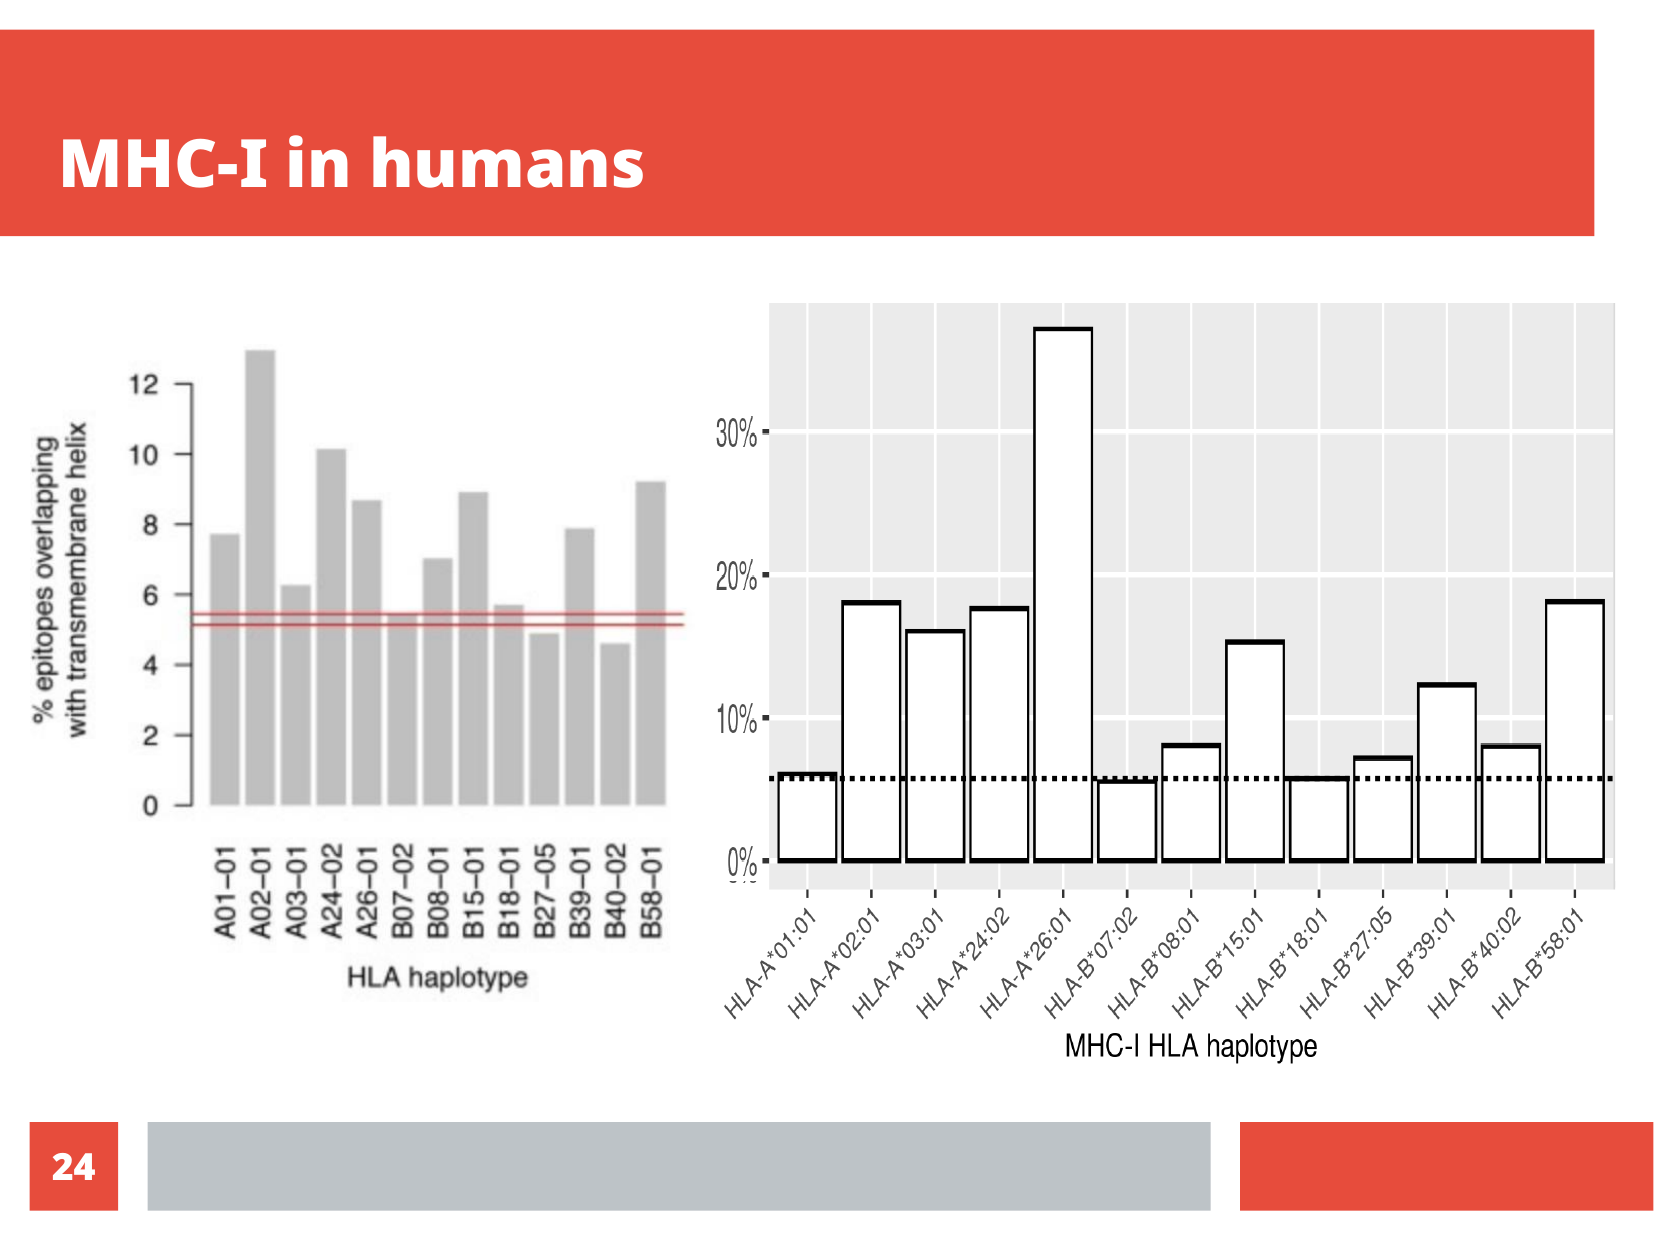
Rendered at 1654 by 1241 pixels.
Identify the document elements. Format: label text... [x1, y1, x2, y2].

title MHC-I in humans [59, 59, 1595, 207]
picture [715, 286, 1616, 1067]
picture [30, 344, 703, 1002]
